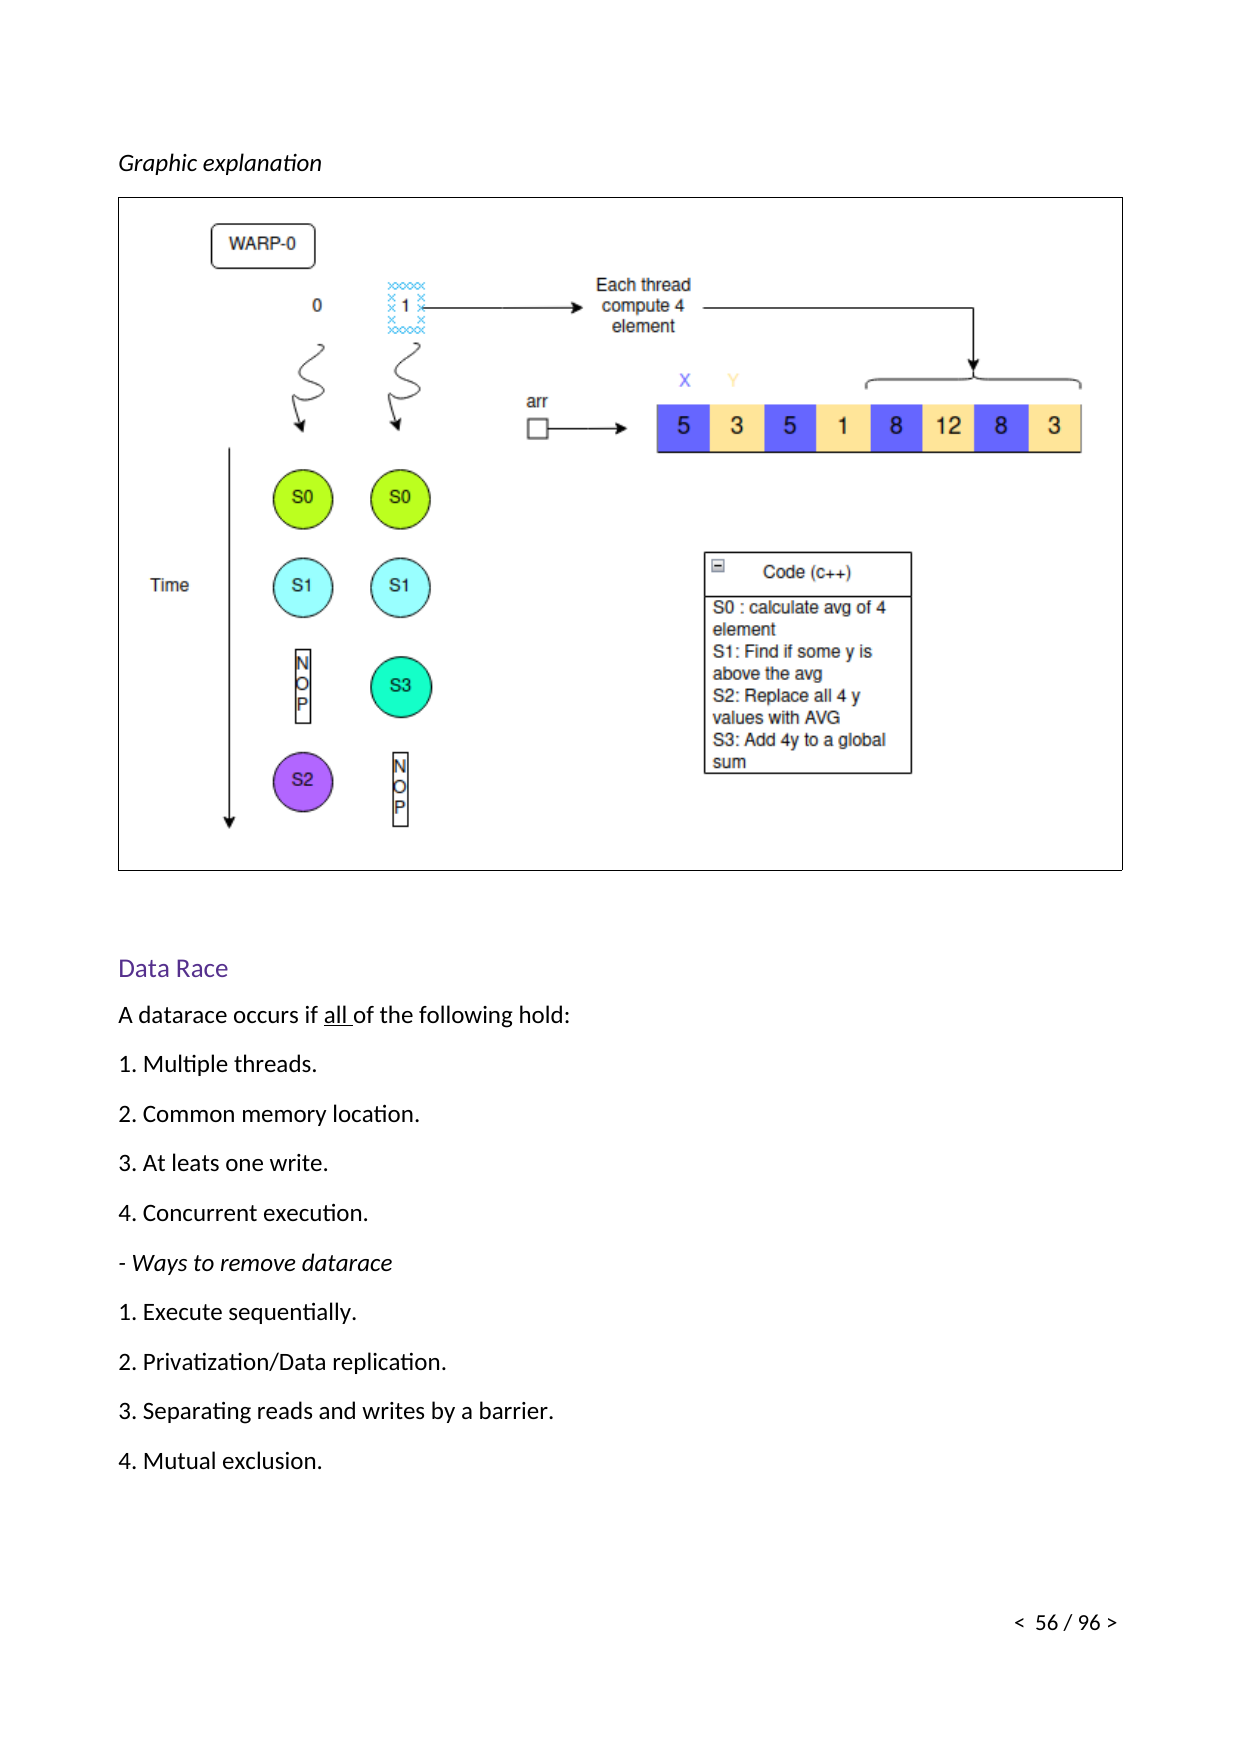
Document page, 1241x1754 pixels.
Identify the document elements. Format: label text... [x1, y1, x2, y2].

text - Ways to remove datarace [118, 1247, 1122, 1277]
text 2. Common memory location. [118, 1098, 1122, 1128]
text Graphic explanation [118, 148, 1122, 178]
text 3. At leats one write. [118, 1148, 1122, 1178]
text 4. Mutual exclusion. [118, 1445, 1122, 1476]
text 1. Execute sequentially. [118, 1296, 1122, 1327]
text 4. Concurrent execution. [118, 1197, 1122, 1228]
text 2. Privatization/Data replication. [118, 1346, 1122, 1376]
text 1. Multiple threads. [118, 1048, 1122, 1079]
subtitle Data Race [118, 951, 1122, 984]
text 3. Separating reads and writes by a barrier. [118, 1396, 1122, 1426]
picture [121, 200, 1119, 867]
text A datarace occurs if all of the following hold: [118, 999, 1122, 1029]
